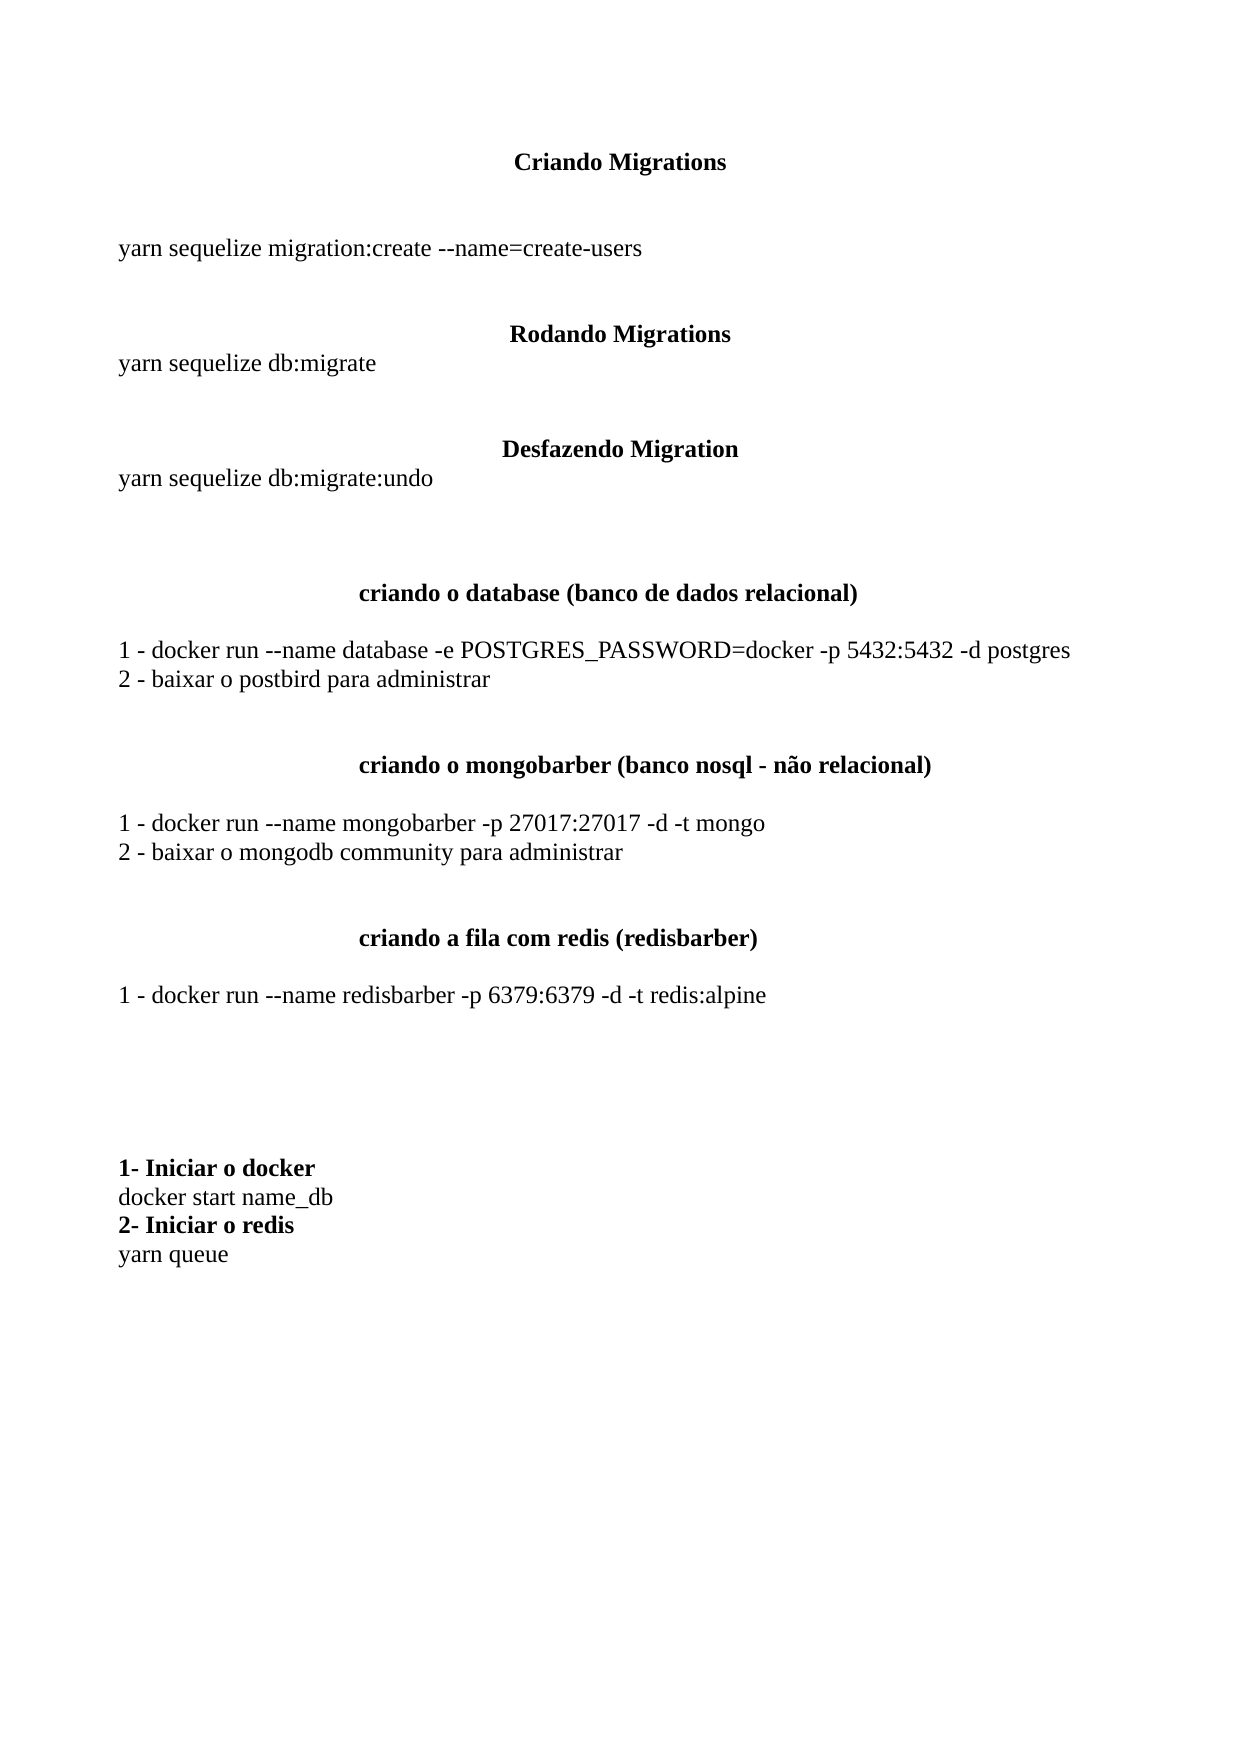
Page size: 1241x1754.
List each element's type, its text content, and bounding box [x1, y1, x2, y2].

text criando o database (banco de dados relacional) 1 - docker run --name database -e POSTGRES_PASSWORD=docker -p 5432:5432 -d postgres 2 - baixar o postbird para administrar criando o mongobarber (banco nosql - não relacional) 1 - docker run --name mongobarber -p 27017:27017 -d -t mongo 2 - baixar o mongodb community para administrar [118, 578, 1122, 866]
text yarn sequelize db:migrate:undo [118, 463, 1122, 492]
text Rodando Migrations [118, 319, 1122, 348]
text criando a fila com redis (redisbarber) 1 - docker run --name redisbarber -p 6379:6379 -d -t redis:alpine [118, 866, 1122, 1038]
text docker start name_db [118, 1182, 1122, 1211]
text yarn sequelize db:migrate [118, 348, 1122, 377]
text Criando Migrations [118, 147, 1122, 176]
text 2- Iniciar o redis [118, 1211, 1122, 1239]
text yarn sequelize migration:create --name=create-users [118, 233, 1122, 262]
text 1- Iniciar o docker [118, 1153, 1122, 1182]
text yarn queue [118, 1239, 1122, 1268]
text Desfazendo Migration [118, 434, 1122, 463]
